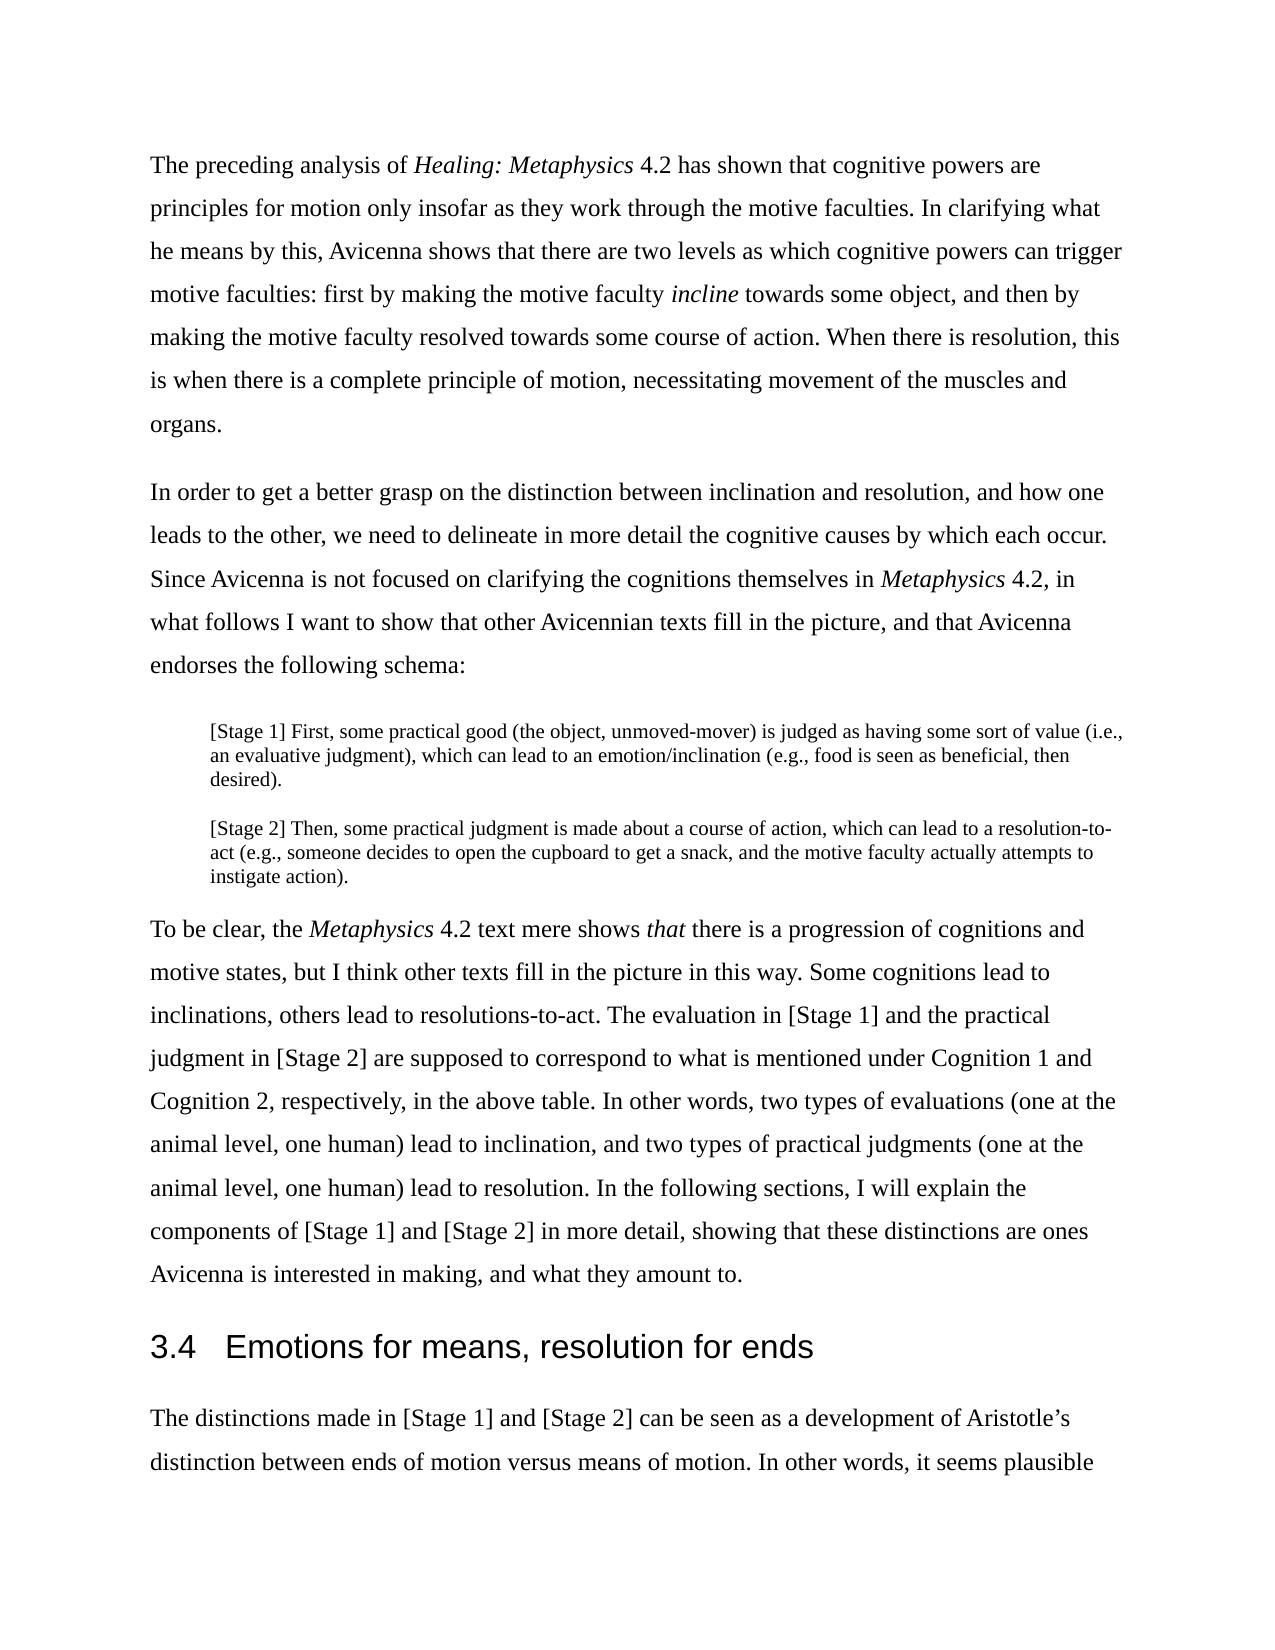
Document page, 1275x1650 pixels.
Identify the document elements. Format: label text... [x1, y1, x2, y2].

text [Stage 2] Then, some practical judgment is made about a course of action, which can lead to a resolution-to-act (e.g., someone decides to open the cupboard to get a snack, and the motive faculty actually attempts to instigate action). [210, 816, 1125, 888]
subtitle 3.4 Emotions for means, resolution for ends [150, 1328, 1125, 1366]
text The distinctions made in [Stage 1] and [Stage 2] can be seen as a development of Aristotle’s distinction between ends of motion versus means of motion. In other words, it seems plausible [150, 1403, 1125, 1475]
text [Stage 1] First, some practical good (the object, unmoved-mover) is judged as having some sort of value (i.e., an evaluative judgment), which can lead to an emotion/inclination (e.g., food is seen as beneficial, then desired). [210, 718, 1125, 791]
text The preceding analysis of Healing: Metaphysics 4.2 has shown that cognitive powers are principles for motion only insofar as they work through the motive faculties. In clarifying what he means by this, Avicenna shows that there are two levels as which cognitive powers can trigger motive faculties: first by making the motive faculty incline towards some object, and then by making the motive faculty resolved towards some course of action. When there is resolution, this is when there is a complete principle of motion, necessitating movement of the muscles and organs. [150, 150, 1125, 437]
text In order to get a better grasp on the distinction between inclination and resolution, and how one leads to the other, we need to delineate in more detail the cognitive causes by which each occur. Since Avicenna is not focused on clarifying the cognitions themselves in Metaphysics 4.2, in what follows I want to show that other Avicennian texts fill in the picture, and that Avicenna endorses the following schema: [150, 477, 1125, 679]
text To be clear, the Metaphysics 4.2 text mere shows that there is a progression of cognitions and motive states, but I think other texts fill in the picture in this way. Some cognitions lead to inclinations, others lead to resolutions-to-act. The evaluation in [Stage 1] and the practical judgment in [Stage 2] are supposed to correspond to what is mentioned under Cognition 1 and Cognition 2, respectively, in the above table. In other words, two types of evaluations (one at the animal level, one human) lead to inclination, and two types of practical judgments (one at the animal level, one human) lead to resolution. In the following sections, I will explain the components of [Stage 1] and [Stage 2] in more detail, showing that these distinctions are ones Avicenna is interested in making, and what they amount to. [150, 914, 1125, 1288]
